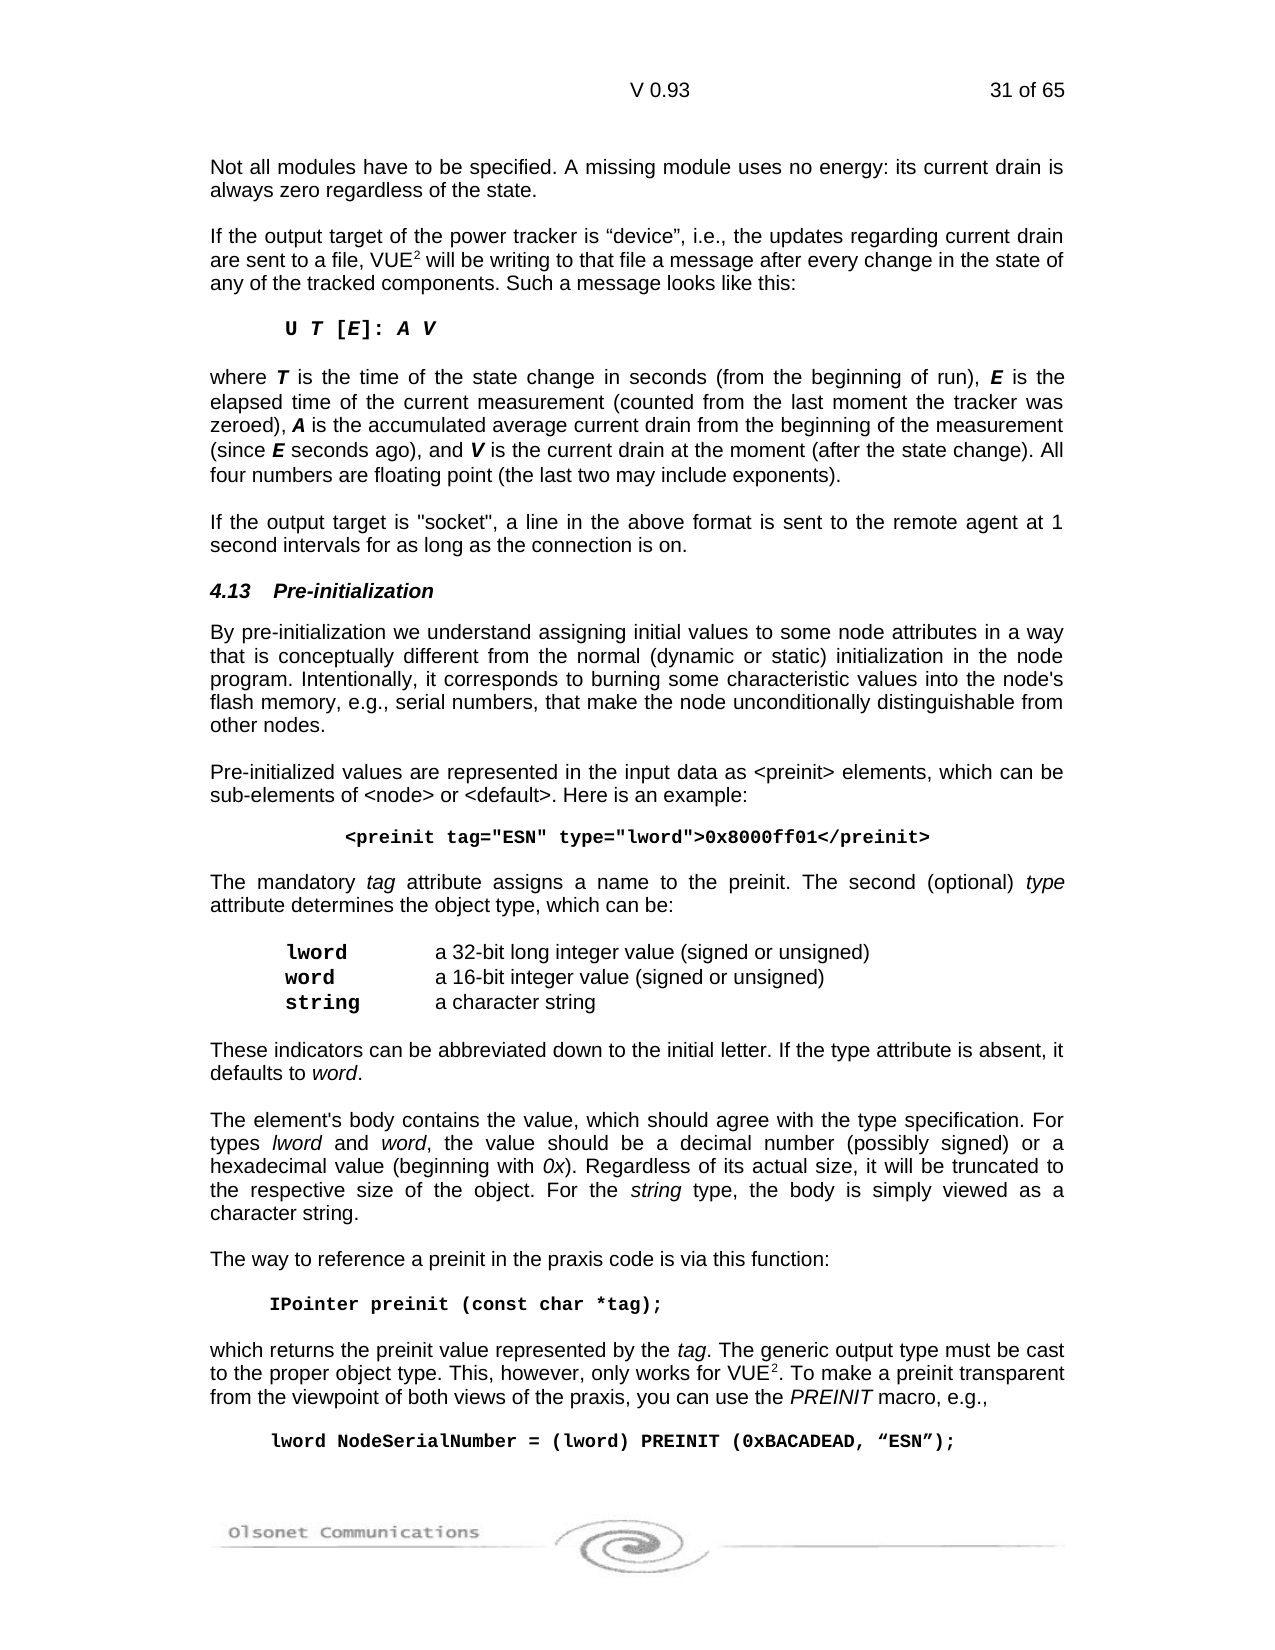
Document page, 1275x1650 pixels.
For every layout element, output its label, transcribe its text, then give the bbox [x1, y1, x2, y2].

text The mandatory tag attribute assigns a name to the preinit. The second (optional) type attribute determines the object type, which can be: [210, 871, 1065, 917]
text which returns the preinit value represented by the tag. The generic output type must be cast to the proper object type. This, however, only works for VUE2. To make a preinit transparent from the viewpoint of both views of the praxis, you can use the PREINIT macro, e.g., [210, 1339, 1065, 1408]
text IPointer preinit (const char *tag); [269, 1294, 1065, 1316]
text The way to reference a preinit in the praxis code is via this function: [210, 1248, 1065, 1271]
text <preinit tag="ESN" type="lword">0x8000ff01</preinit> [210, 828, 1065, 849]
text Not all modules have to be specified. A missing module uses no energy: its current drain is always zero regardless of the state. [210, 155, 1065, 202]
text lword NodeSerialNumber = (lword) PREINIT (0xBACADEAD, “ESN”); [269, 1432, 1065, 1453]
text string a character string [210, 990, 1065, 1016]
text Pre-initialized values are represented in the input data as <preinit> elements, which can be sub-elements of <node> or <default>. Here is an example: [210, 760, 1065, 807]
text These indicators can be abbreviated down to the initial letter. If the type attribute is absent, it defaults to word. [210, 1039, 1065, 1085]
text The element's body contains the value, which should agree with the type specification. For types lword and word, the value should be a decimal number (possibly signed) or a hexadecimal value (beginning with 0x). Regardless of its actual size, it will be truncated to the respective size of the object. For the string type, the body is simply viewed as a character string. [210, 1108, 1065, 1224]
subtitle Pre-initialization [210, 580, 1065, 603]
text By pre-initialization we understand assigning initial values to some node attributes in a way that is conceptually different from the normal (dynamic or static) initialization in the node program. Intentionally, it corresponds to burning some characteristic values into the node's flash memory, e.g., serial numbers, that make the node unconditionally distinguishable from other nodes. [210, 621, 1065, 737]
text where T is the time of the state change in seconds (from the beginning of run), E is the elapsed time of the current measurement (counted from the last moment the tracker was zeroed), A is the accumulated average current drain from the beginning of the measurement (since E seconds ago), and V is the current drain at the moment (after the state change). All four numbers are floating point (the last two may include exponents). [210, 365, 1065, 487]
text word a 16-bit integer value (signed or unsigned) [210, 965, 1065, 990]
text lword a 32-bit long integer value (signed or unsigned) [210, 940, 1065, 965]
text If the output target of the power tracker is “device”, i.e., the updates regarding current drain are sent to a file, VUE2 will be writing to that file a message after every change in the state of any of the tracked components. Such a message looks like this: [210, 225, 1065, 295]
text If the output target is "socket", a line in the above format is sent to the remote agent at 1 second intervals for as long as the connection is on. [210, 510, 1065, 557]
picture [210, 1504, 1065, 1596]
text U T [E]: A V [210, 318, 1065, 342]
